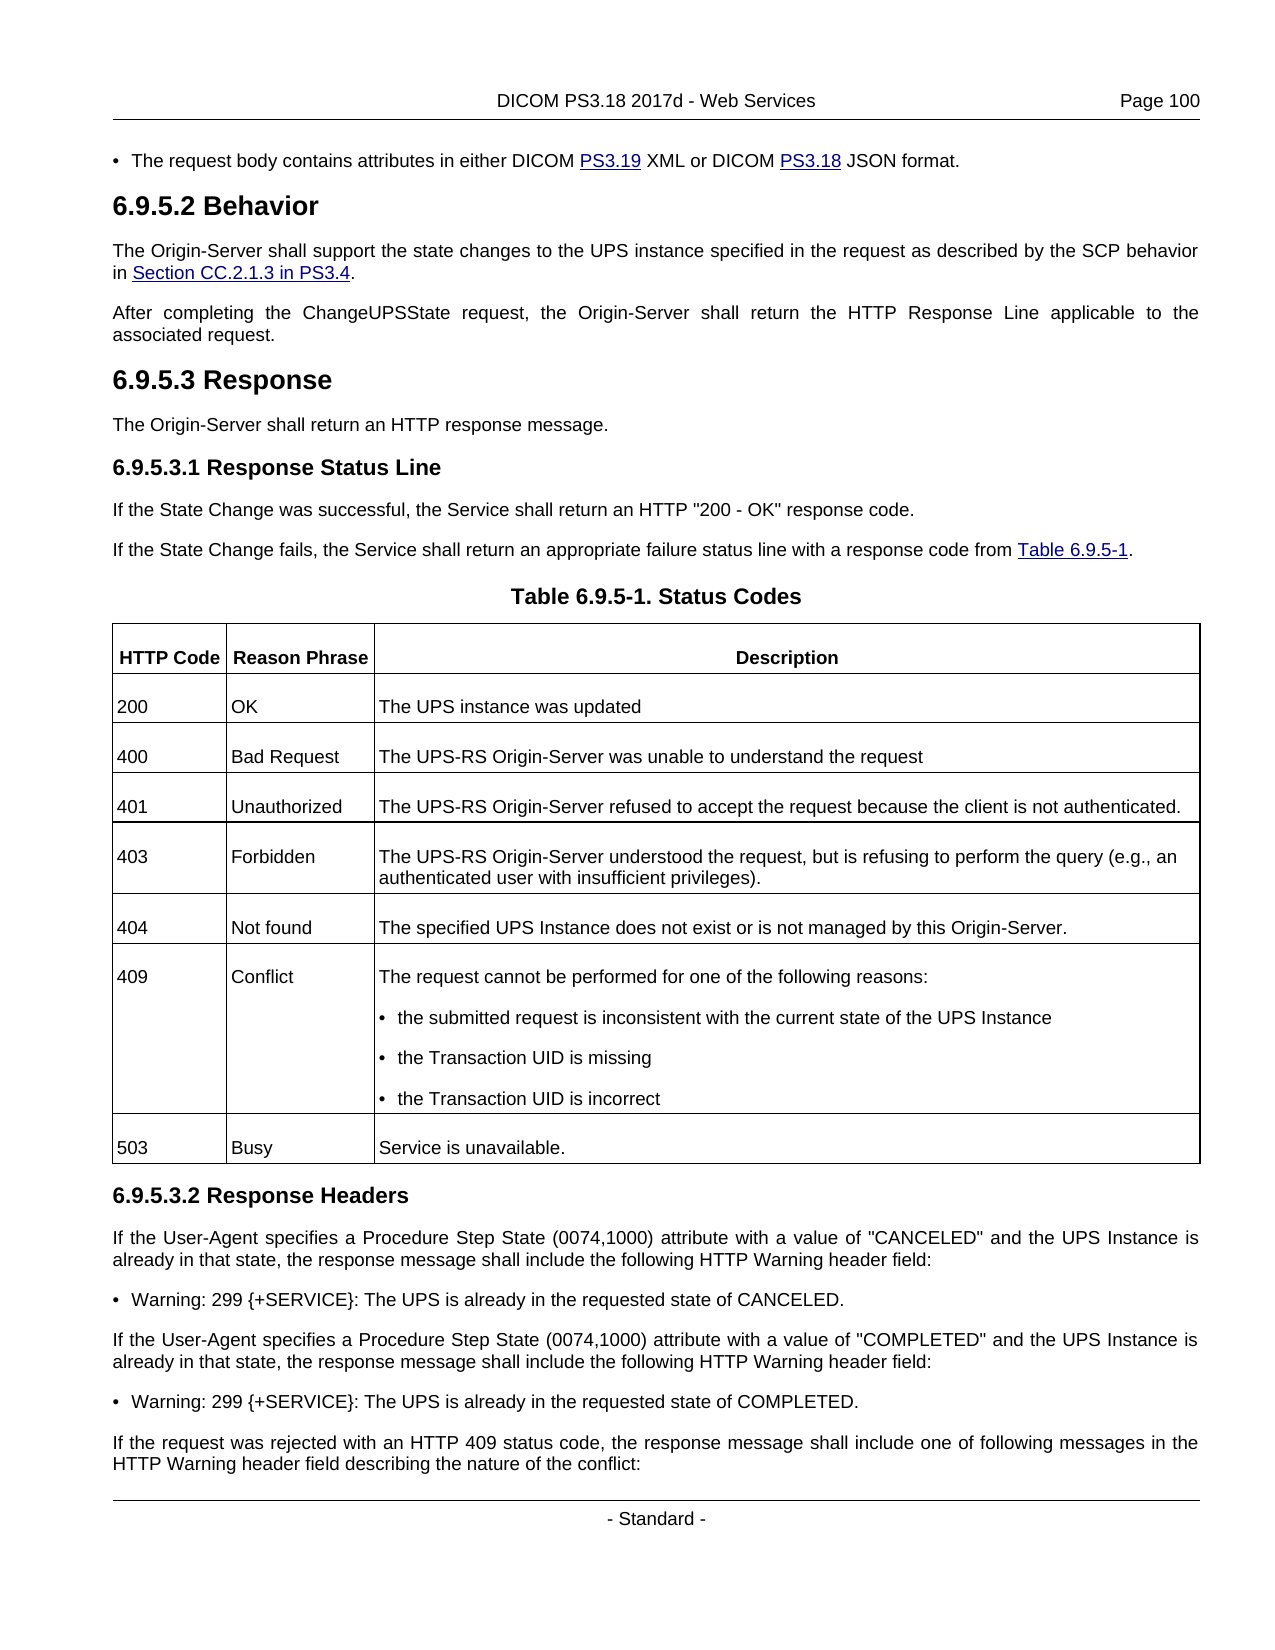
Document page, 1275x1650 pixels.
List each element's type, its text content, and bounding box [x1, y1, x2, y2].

table_cell 409 [113, 944, 226, 1113]
text The Origin-Server shall support the state changes to the UPS instance specified in the request as described by the SCP behavior in Section CC.2.1.3 in PS3.4. [112, 240, 1200, 283]
text 6.9.5.3 Response [112, 364, 1200, 395]
list Warning: 299 {+SERVICE}: The UPS is already in the requested state of COMPLETED. [112, 1391, 1200, 1413]
table_header HTTP Code [113, 624, 226, 672]
table_header Description [375, 624, 1199, 672]
table_cell Busy [227, 1114, 374, 1163]
text If the User-Agent specifies a Procedure Step State (0074,1000) attribute with a value of "COMPLETED" and the UPS Instance is already in that state, the response message shall include the following HTTP Warning header field: [112, 1329, 1200, 1372]
table_cell The UPS-RS Origin-Server refused to accept the request because the client is not authenticated. [375, 773, 1199, 821]
table_cell 401 [113, 773, 226, 821]
table_cell Conflict [227, 944, 374, 1113]
table_header Reason Phrase [227, 624, 374, 672]
text If the request was rejected with an HTTP 409 status code, the response message shall include one of following messages in the HTTP Warning header field describing the nature of the conflict: [112, 1431, 1200, 1474]
table_cell 403 [113, 823, 226, 893]
table_cell The UPS instance was updated [375, 674, 1199, 722]
text The Origin-Server shall return an HTTP response message. [112, 414, 1200, 436]
text After completing the ChangeUPSState request, the Origin-Server shall return the HTTP Response Line applicable to the associated request. [112, 302, 1200, 345]
table_cell 503 [113, 1114, 226, 1163]
table_cell Unauthorized [227, 773, 374, 821]
table_cell The UPS-RS Origin-Server understood the request, but is refusing to perform the query (e.g., an authenticated user with insufficient privileges). [375, 823, 1199, 893]
table_cell The specified UPS Instance does not exist or is not managed by this Origin-Server. [375, 894, 1199, 942]
text 6.9.5.3.1 Response Status Line [112, 454, 1200, 480]
list The request body contains attributes in either DICOM PS3.19 XML or DICOM PS3.18 JSON format. [112, 150, 1200, 172]
text If the State Change fails, the Service shall return an appropriate failure status line with a response code from Table 6.9.5-1. [112, 539, 1200, 561]
text 6.9.5.2 Behavior [112, 190, 1200, 222]
text 6.9.5.3.2 Response Headers [112, 1182, 1200, 1208]
table_cell Forbidden [227, 823, 374, 893]
text If the State Change was successful, the Service shall return an HTTP "200 - OK" response code. [112, 499, 1200, 521]
table_cell The request cannot be performed for one of the following reasons: the submitted request is inconsistent with the current state of the UPS Instance the Transaction UID is missing the Transaction UID is incorrect [375, 944, 1199, 1113]
table_cell Service is unavailable. [375, 1114, 1199, 1163]
table_cell 404 [113, 894, 226, 942]
list Warning: 299 {+SERVICE}: The UPS is already in the requested state of CANCELED. [112, 1289, 1200, 1311]
table_cell 400 [113, 723, 226, 772]
text If the User-Agent specifies a Procedure Step State (0074,1000) attribute with a value of "CANCELED" and the UPS Instance is already in that state, the response message shall include the following HTTP Warning header field: [112, 1227, 1200, 1270]
text Table 6.9.5-1. Status Codes [112, 583, 1200, 609]
table_cell OK [227, 674, 374, 722]
table_cell 200 [113, 674, 226, 722]
table_cell Not found [227, 894, 374, 942]
table_cell Bad Request [227, 723, 374, 772]
table_cell The UPS-RS Origin-Server was unable to understand the request [375, 723, 1199, 772]
